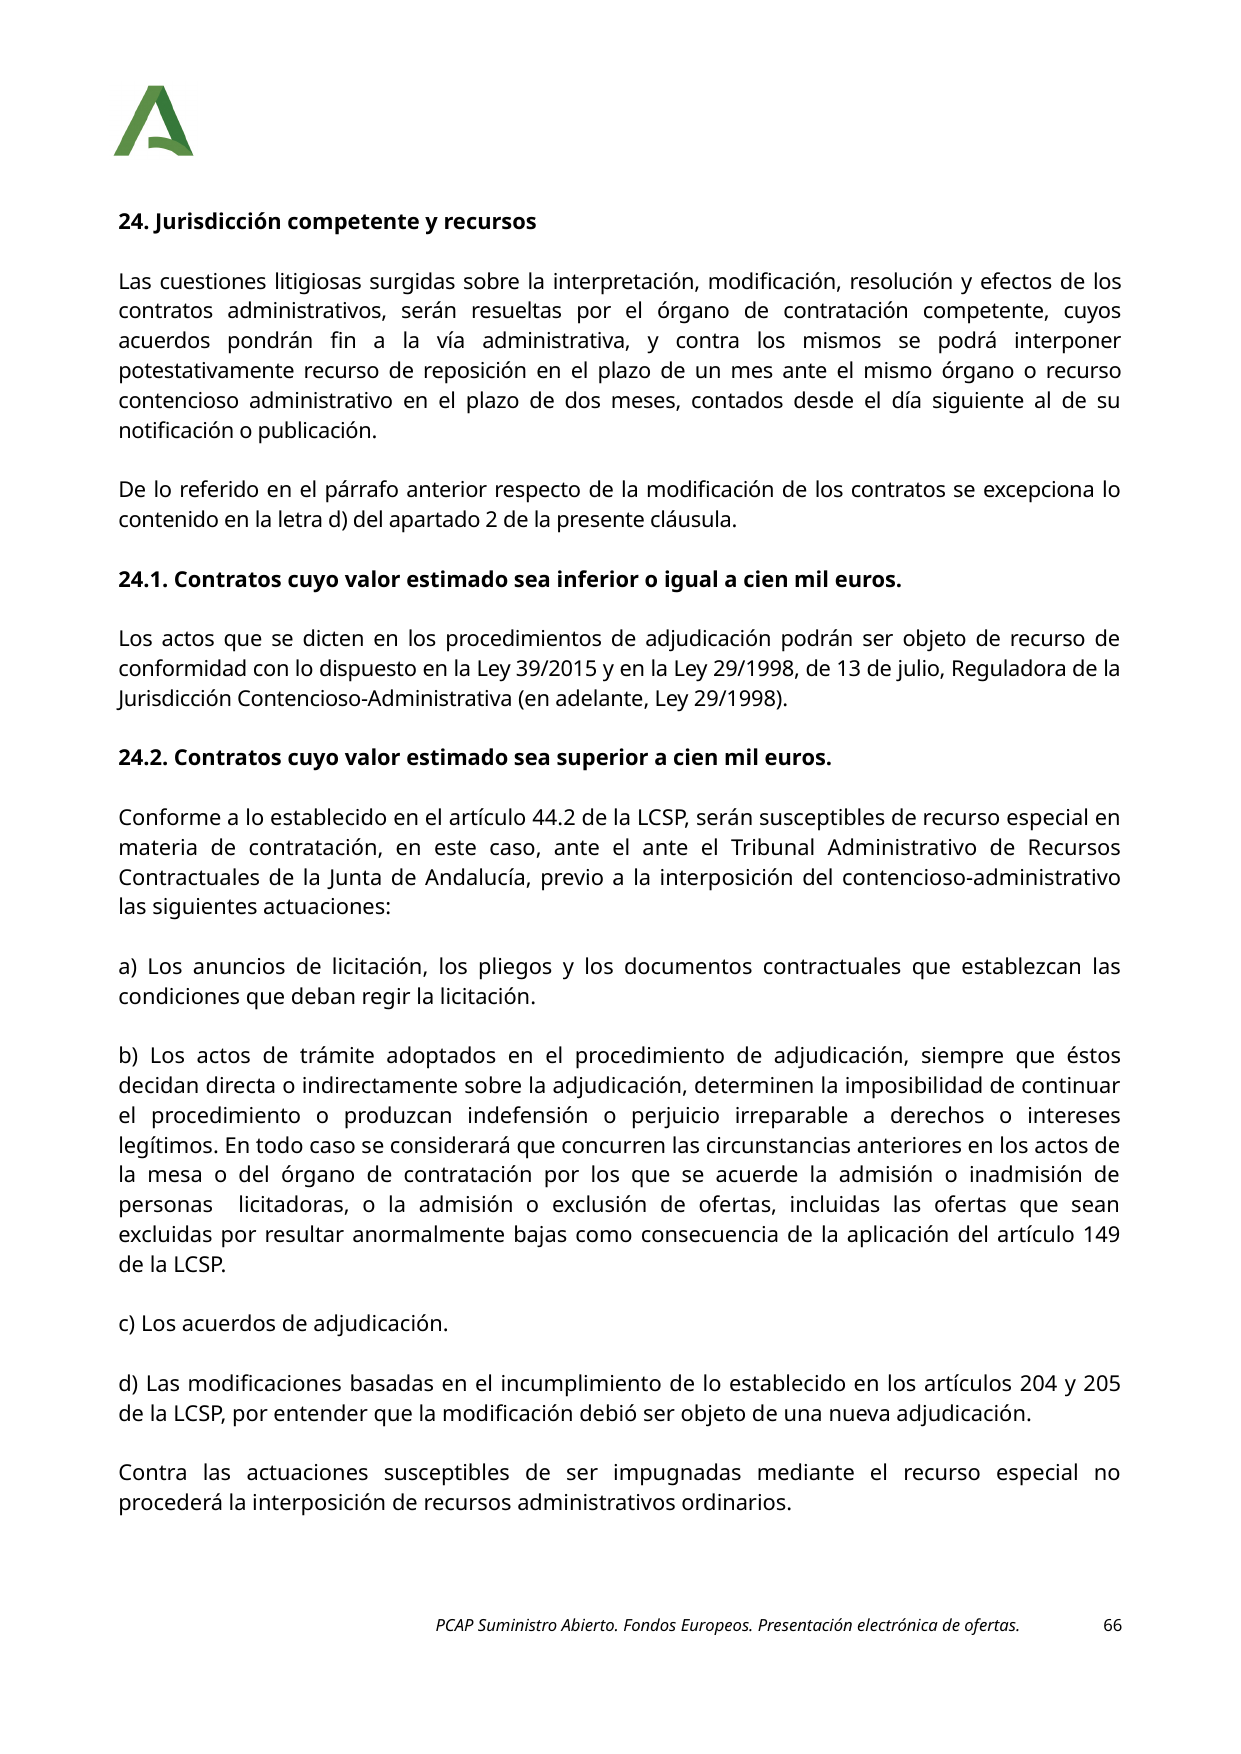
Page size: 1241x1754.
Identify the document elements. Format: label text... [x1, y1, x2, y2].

text Conforme a lo establecido en el artículo 44.2 de la LCSP, serán susceptibles de recurso especial en materia de contratación, en este caso, ante el ante el Tribunal Administrativo de Recursos Contractuales de la Junta de Andalucía, previo a la interposición del contencioso-administrativo las siguientes actuaciones: [118, 802, 1122, 921]
text a) Los anuncios de licitación, los pliegos y los documentos contractuales que establezcan las condiciones que deban regir la licitación. [118, 951, 1122, 1011]
text De lo referido en el párrafo anterior respecto de la modificación de los contratos se excepciona lo contenido en la letra d) del apartado 2 de la presente cláusula. [118, 474, 1122, 534]
subtitle 24.1. Contratos cuyo valor estimado sea inferior o igual a cien mil euros. [118, 564, 1122, 593]
subtitle 24.2. Contratos cuyo valor estimado sea superior a cien mil euros. [118, 742, 1122, 772]
text Las cuestiones litigiosas surgidas sobre la interpretación, modificación, resolución y efectos de los contratos administrativos, serán resueltas por el órgano de contratación competente, cuyos acuerdos pondrán fin a la vía administrativa, y contra los mismos se podrá interponer potestativamente recurso de reposición en el plazo de un mes ante el mismo órgano o recurso contencioso administrativo en el plazo de dos meses, contados desde el día siguiente al de su notificación o publicación. [118, 266, 1122, 444]
text Los actos que se dicten en los procedimientos de adjudicación podrán ser objeto de recurso de conformidad con lo dispuesto en la Ley 39/2015 y en la Ley 29/1998, de 13 de julio, Reguladora de la Jurisdicción Contencioso-Administrativa (en adelante, Ley 29/1998). [118, 623, 1122, 713]
text b) Los actos de trámite adoptados en el procedimiento de adjudicación, siempre que éstos decidan directa o indirectamente sobre la adjudicación, determinen la imposibilidad de continuar el procedimiento o produzcan indefensión o perjuicio irreparable a derechos o intereses legítimos. En todo caso se considerará que concurren las circunstancias anteriores en los actos de la mesa o del órgano de contratación por los que se acuerde la admisión o inadmisión de personas licitadoras, o la admisión o exclusión de ofertas, incluidas las ofertas que sean excluidas por resultar anormalmente bajas como consecuencia de la aplicación del artículo 149 de la LCSP. [118, 1040, 1122, 1279]
picture [109, 81, 198, 160]
text c) Los acuerdos de adjudicación. [118, 1308, 1122, 1338]
text Contra las actuaciones susceptibles de ser impugnadas mediante el recurso especial no procederá la interposición de recursos administrativos ordinarios. [118, 1457, 1122, 1517]
text d) Las modificaciones basadas en el incumplimiento de lo establecido en los artículos 204 y 205 de la LCSP, por entender que la modificación debió ser objeto de una nueva adjudicación. [118, 1368, 1122, 1428]
subtitle 24. Jurisdicción competente y recursos [118, 206, 1122, 236]
